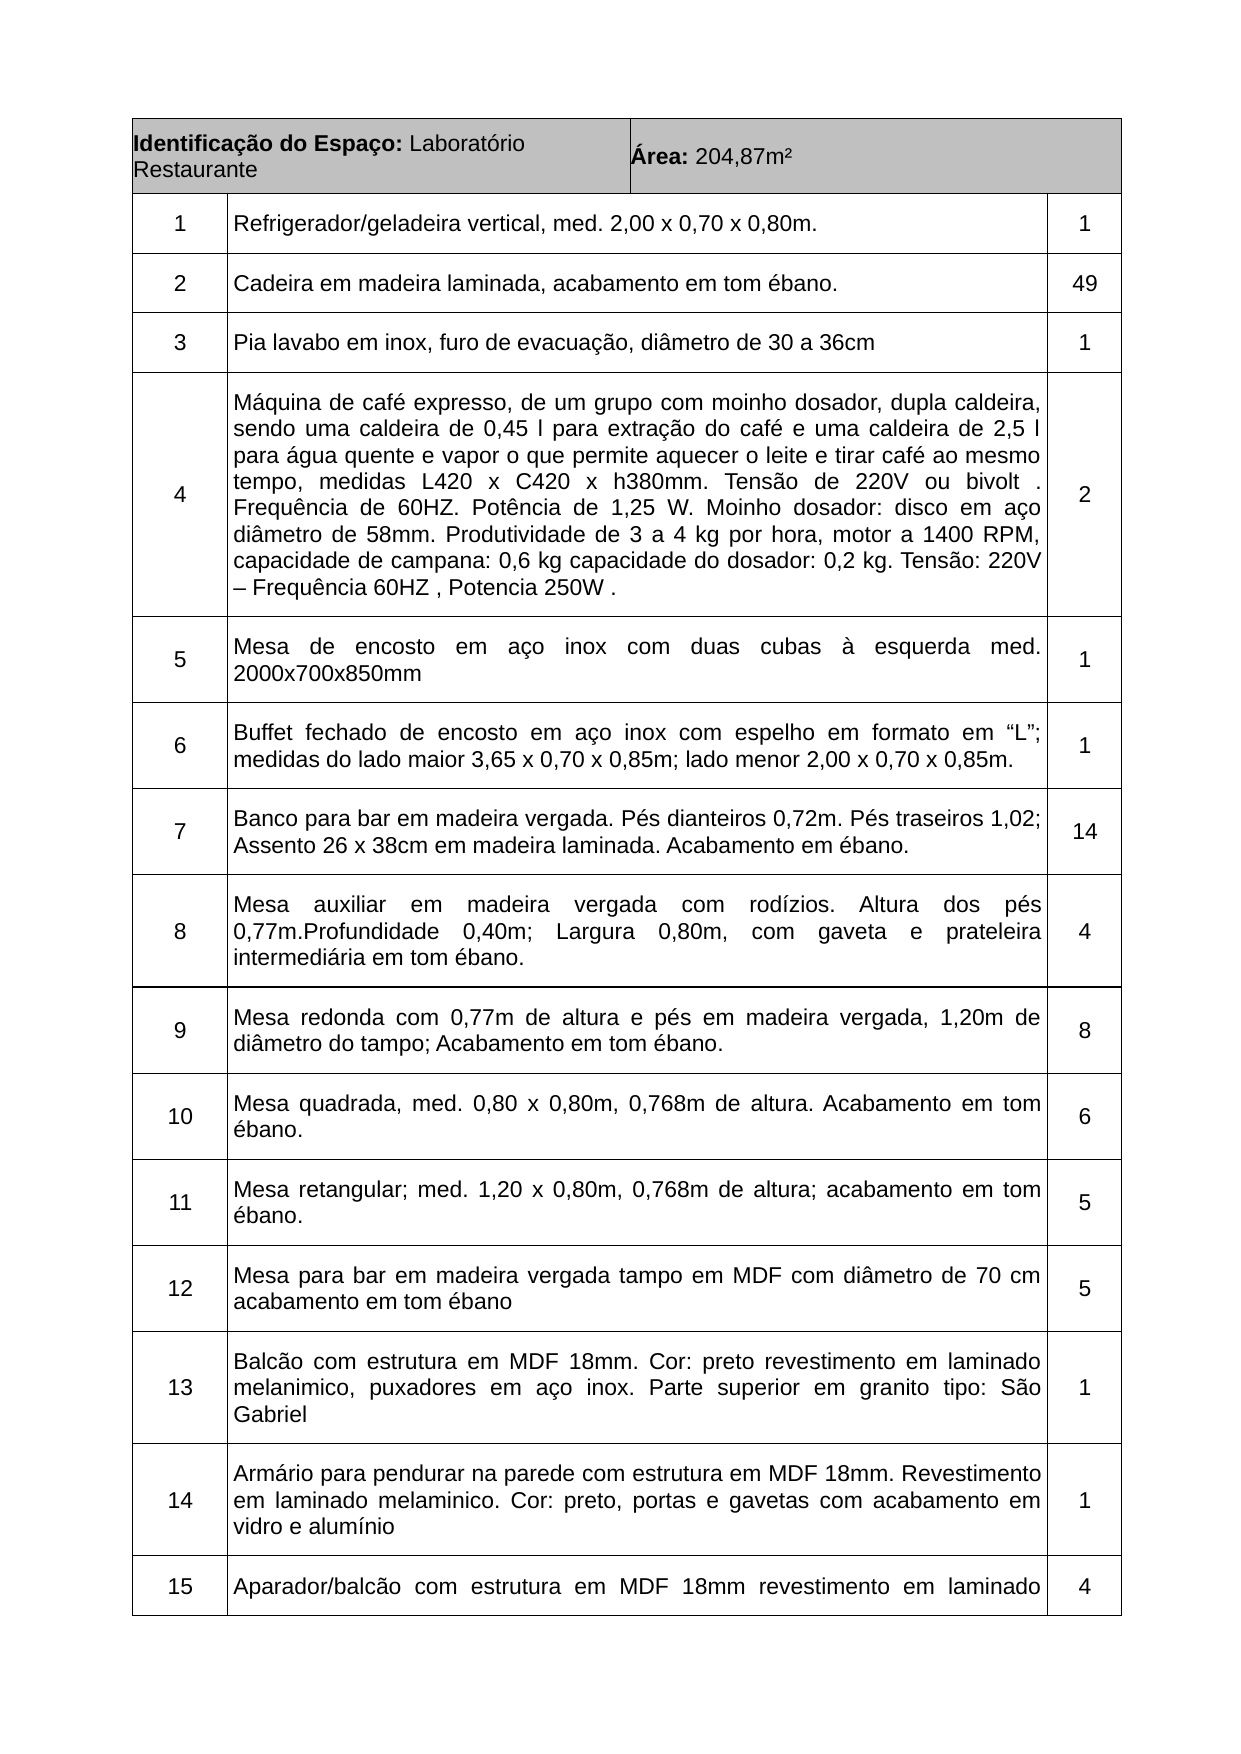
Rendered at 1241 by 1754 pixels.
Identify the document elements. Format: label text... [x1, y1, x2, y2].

table_cell 49 [1048, 254, 1121, 312]
table_cell Buffet fechado de encosto em aço inox com espelho em formato em “L”; medidas do lado maior 3,65 x 0,70 x 0,85m; lado menor 2,00 x 0,70 x 0,85m. [228, 703, 1047, 788]
table_cell 1 [1048, 1332, 1121, 1443]
table_header Área: 204,87m² [631, 119, 1121, 193]
table_cell 4 [1048, 875, 1121, 986]
table_cell 14 [1048, 789, 1121, 874]
table_cell 2 [1048, 373, 1121, 616]
table_cell 4 [1048, 1556, 1121, 1615]
table_cell 5 [1048, 1246, 1121, 1331]
table_cell 8 [133, 875, 227, 986]
table_cell Mesa retangular; med. 1,20 x 0,80m, 0,768m de altura; acabamento em tom ébano. [228, 1160, 1047, 1244]
table_cell Máquina de café expresso, de um grupo com moinho dosador, dupla caldeira, sendo uma caldeira de 0,45 l para extração do café e uma caldeira de 2,5 l para água quente e vapor o que permite aquecer o leite e tirar café ao mesmo tempo, medidas L420 x C420 x h380mm. Tensão de 220V ou bivolt . Frequência de 60HZ. Potência de 1,25 W. Moinho dosador: disco em aço diâmetro de 58mm. Produtividade de 3 a 4 kg por hora, motor a 1400 RPM, capacidade de campana: 0,6 kg capacidade do dosador: 0,2 kg. Tensão: 220V – Frequência 60HZ , Potencia 250W . [228, 373, 1047, 616]
table_cell 7 [133, 789, 227, 874]
table_cell 2 [133, 254, 227, 312]
table_cell 14 [133, 1444, 227, 1555]
table_cell Refrigerador/geladeira vertical, med. 2,00 x 0,70 x 0,80m. [228, 194, 1047, 252]
table_header Identificação do Espaço: Laboratório Restaurante [133, 119, 630, 193]
table_cell Aparador/balcão com estrutura em MDF 18mm revestimento em laminado [228, 1556, 1047, 1615]
table_cell Mesa de encosto em aço inox com duas cubas à esquerda med. 2000x700x850mm [228, 617, 1047, 702]
table_cell 1 [1048, 313, 1121, 372]
table_cell 5 [133, 617, 227, 702]
table_cell 9 [133, 988, 227, 1072]
table_cell Mesa quadrada, med. 0,80 x 0,80m, 0,768m de altura. Acabamento em tom ébano. [228, 1074, 1047, 1158]
table_cell Cadeira em madeira laminada, acabamento em tom ébano. [228, 254, 1047, 312]
table_cell Banco para bar em madeira vergada. Pés dianteiros 0,72m. Pés traseiros 1,02; Assento 26 x 38cm em madeira laminada. Acabamento em ébano. [228, 789, 1047, 874]
table_cell Mesa para bar em madeira vergada tampo em MDF com diâmetro de 70 cm acabamento em tom ébano [228, 1246, 1047, 1331]
table_cell 11 [133, 1160, 227, 1244]
table_cell 1 [1048, 194, 1121, 252]
table_cell 8 [1048, 988, 1121, 1072]
table_cell 3 [133, 313, 227, 372]
table_cell 6 [1048, 1074, 1121, 1158]
table_cell 13 [133, 1332, 227, 1443]
table_cell Balcão com estrutura em MDF 18mm. Cor: preto revestimento em laminado melanimico, puxadores em aço inox. Parte superior em granito tipo: São Gabriel [228, 1332, 1047, 1443]
table_cell 6 [133, 703, 227, 788]
table_cell 4 [133, 373, 227, 616]
table_cell 10 [133, 1074, 227, 1158]
table_cell Pia lavabo em inox, furo de evacuação, diâmetro de 30 a 36cm [228, 313, 1047, 372]
table_cell 12 [133, 1246, 227, 1331]
table_cell Armário para pendurar na parede com estrutura em MDF 18mm. Revestimento em laminado melaminico. Cor: preto, portas e gavetas com acabamento em vidro e alumínio [228, 1444, 1047, 1555]
table_cell 15 [133, 1556, 227, 1615]
table_cell 1 [1048, 1444, 1121, 1555]
table_cell 1 [1048, 703, 1121, 788]
table_cell 5 [1048, 1160, 1121, 1244]
table_cell Mesa redonda com 0,77m de altura e pés em madeira vergada, 1,20m de diâmetro do tampo; Acabamento em tom ébano. [228, 988, 1047, 1072]
table_cell 1 [1048, 617, 1121, 702]
table_cell 1 [133, 194, 227, 252]
table_cell Mesa auxiliar em madeira vergada com rodízios. Altura dos pés 0,77m.Profundidade 0,40m; Largura 0,80m, com gaveta e prateleira intermediária em tom ébano. [228, 875, 1047, 986]
